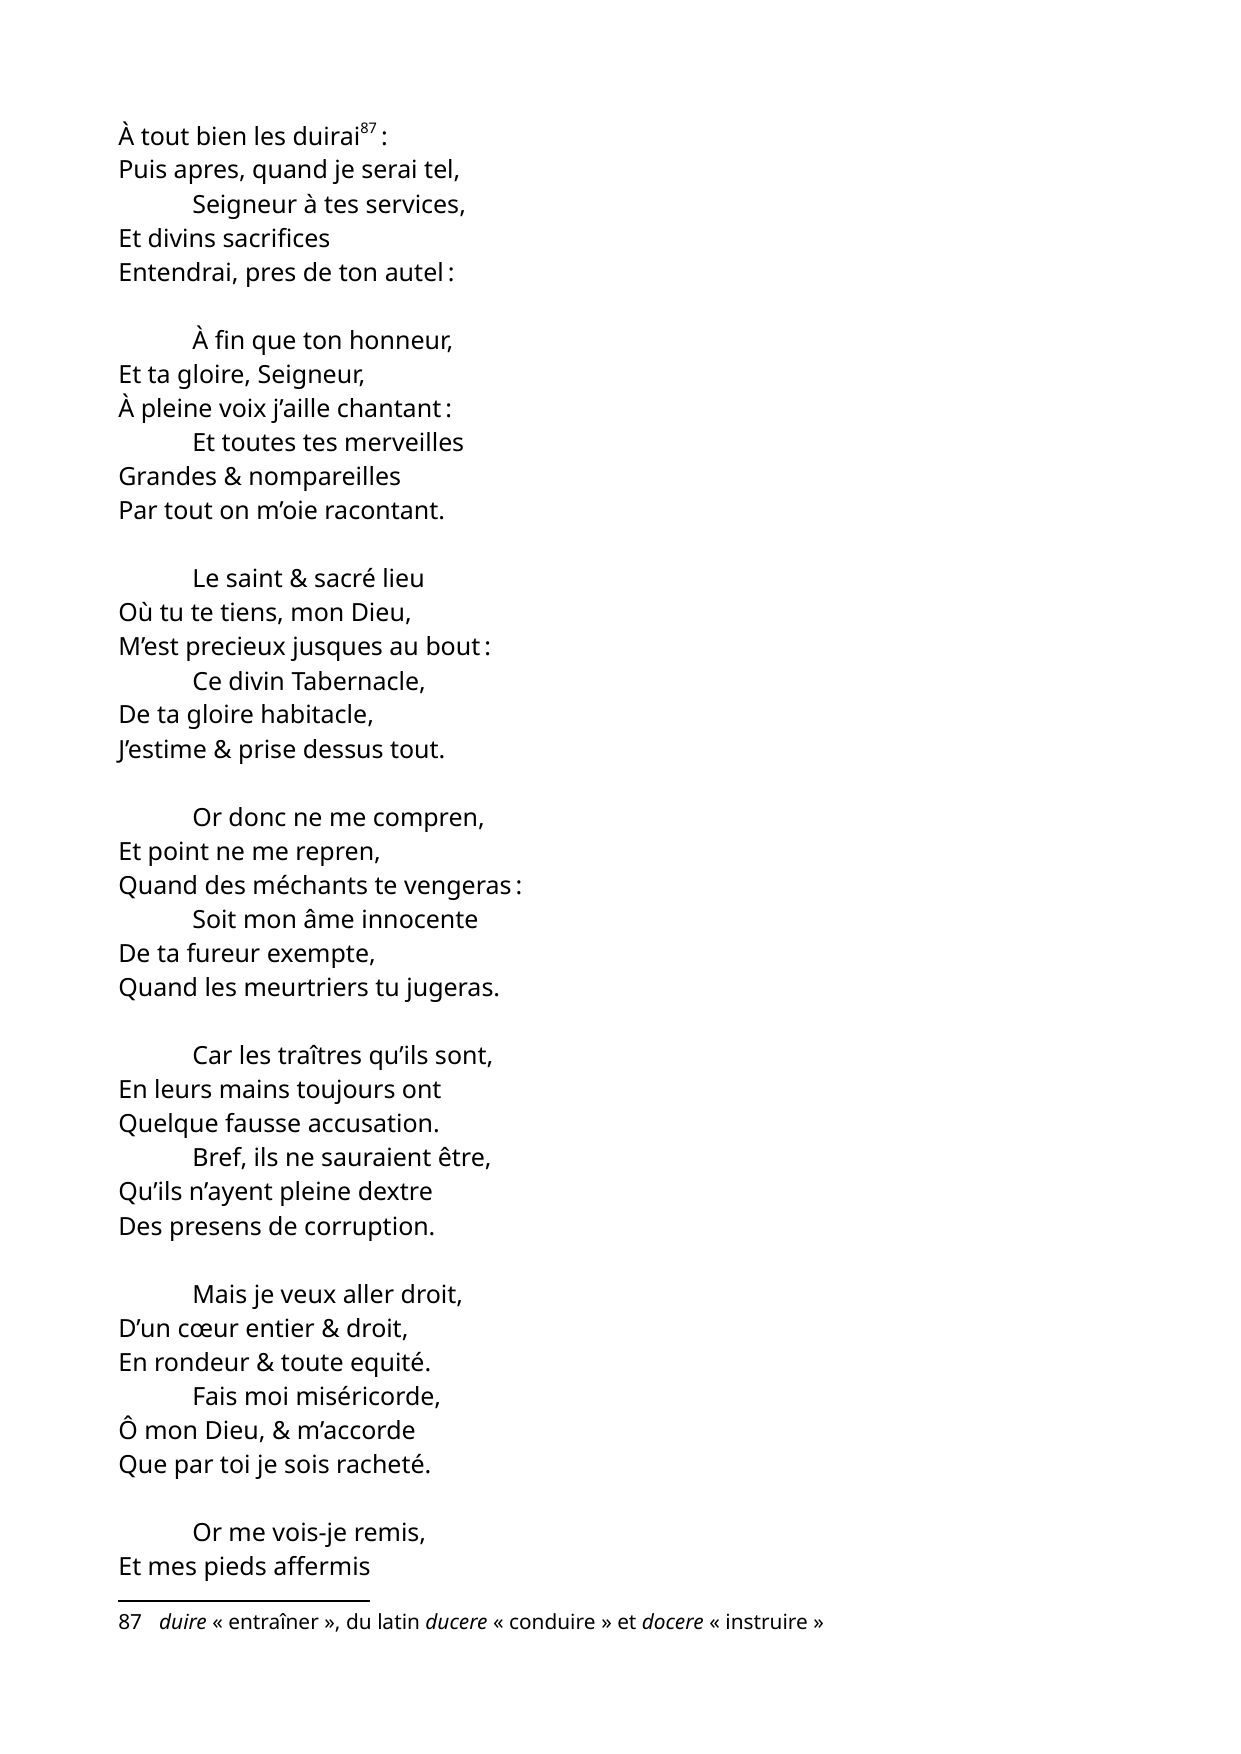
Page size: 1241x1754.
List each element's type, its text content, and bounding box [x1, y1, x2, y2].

text Que par toi je sois racheté. [118, 1447, 1122, 1481]
text Et point ne me repren, [118, 833, 1122, 867]
text Des presens de corruption. [118, 1208, 1122, 1242]
text À fin que ton honneur, [118, 322, 1122, 357]
text Puis apres, quand je serai tel, [118, 152, 1122, 186]
text Entendrai, pres de ton autel : [118, 254, 1122, 288]
text duire « entraîner », du latin ducere « conduire » et docere « instruire » [118, 1607, 1122, 1636]
text M’est precieux jusques au bout : [118, 629, 1122, 663]
text À pleine voix j’aille chantant : [118, 391, 1122, 425]
text En rondeur & toute equité. [118, 1344, 1122, 1378]
text Fais moi miséricorde, [118, 1378, 1122, 1412]
text À tout bien les duirai : [118, 118, 1122, 152]
text Et mes pieds affermis [118, 1549, 1122, 1583]
text De ta gloire habitacle, [118, 697, 1122, 731]
text Par tout on m’oie racontant. [118, 493, 1122, 527]
text J’estime & prise dessus tout. [118, 731, 1122, 765]
text Et divins sacrifices [118, 220, 1122, 254]
text Et toutes tes merveilles [118, 425, 1122, 459]
text Soit mon âme innocente [118, 902, 1122, 936]
text Quand les meurtriers tu jugeras. [118, 970, 1122, 1004]
text Car les traîtres qu’ils sont, [118, 1038, 1122, 1072]
text Où tu te tiens, mon Dieu, [118, 595, 1122, 629]
text En leurs mains toujours ont [118, 1072, 1122, 1106]
text Ce divin Tabernacle, [118, 663, 1122, 697]
text Bref, ils ne sauraient être, [118, 1140, 1122, 1174]
text D’un cœur entier & droit, [118, 1310, 1122, 1344]
text Qu’ils n’ayent pleine dextre [118, 1174, 1122, 1208]
text Le saint & sacré lieu [118, 561, 1122, 595]
text Quand des méchants te vengeras : [118, 867, 1122, 902]
text Or donc ne me compren, [118, 799, 1122, 833]
text Grandes & nompareilles [118, 459, 1122, 493]
text Et ta gloire, Seigneur, [118, 357, 1122, 391]
text Seigneur à tes services, [118, 186, 1122, 220]
text Mais je veux aller droit, [118, 1276, 1122, 1310]
text Ô mon Dieu, & m’accorde [118, 1412, 1122, 1447]
text Quelque fausse accusation. [118, 1106, 1122, 1140]
text De ta fureur exempte, [118, 936, 1122, 970]
text Or me vois-je remis, [118, 1515, 1122, 1549]
